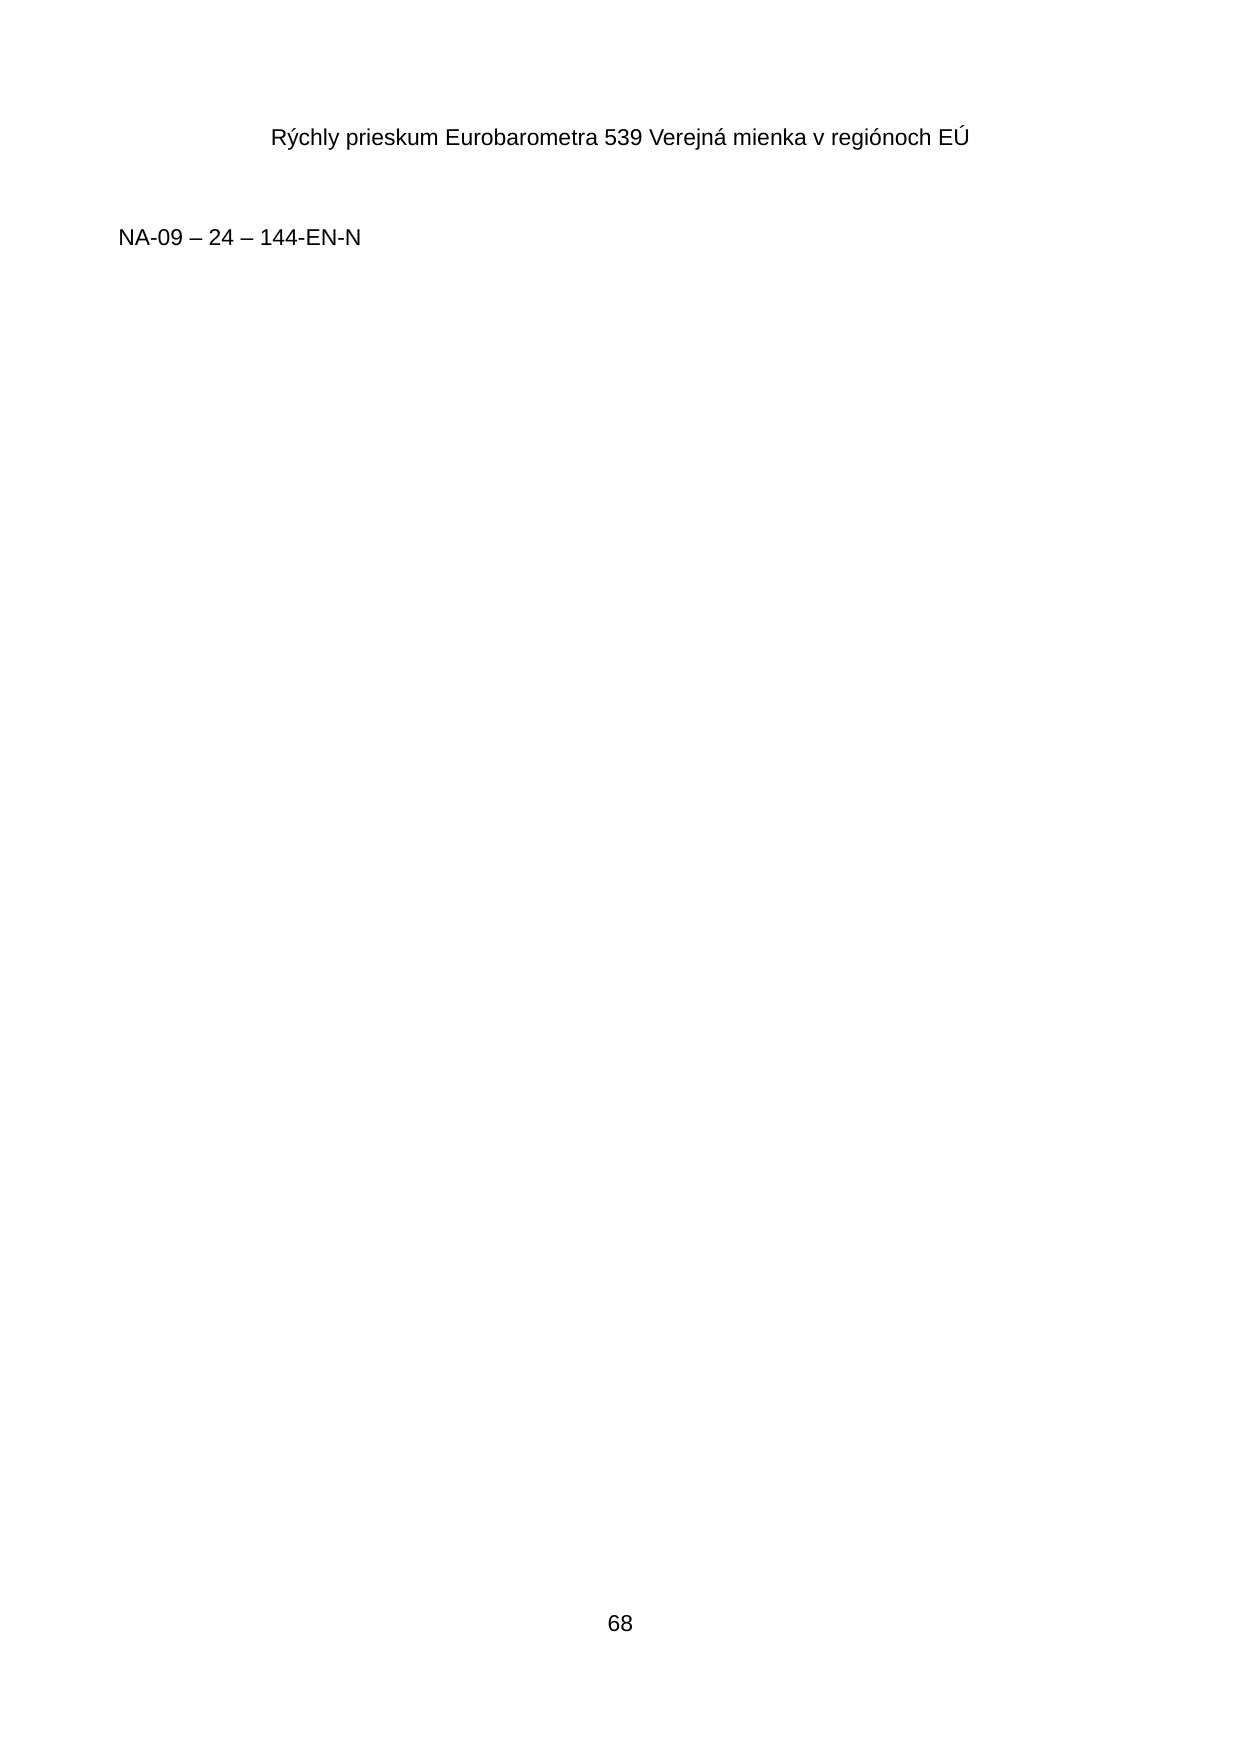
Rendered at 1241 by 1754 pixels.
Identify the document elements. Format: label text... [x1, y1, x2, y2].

text NA-09 – 24 – 144-EN-N [118, 224, 605, 250]
